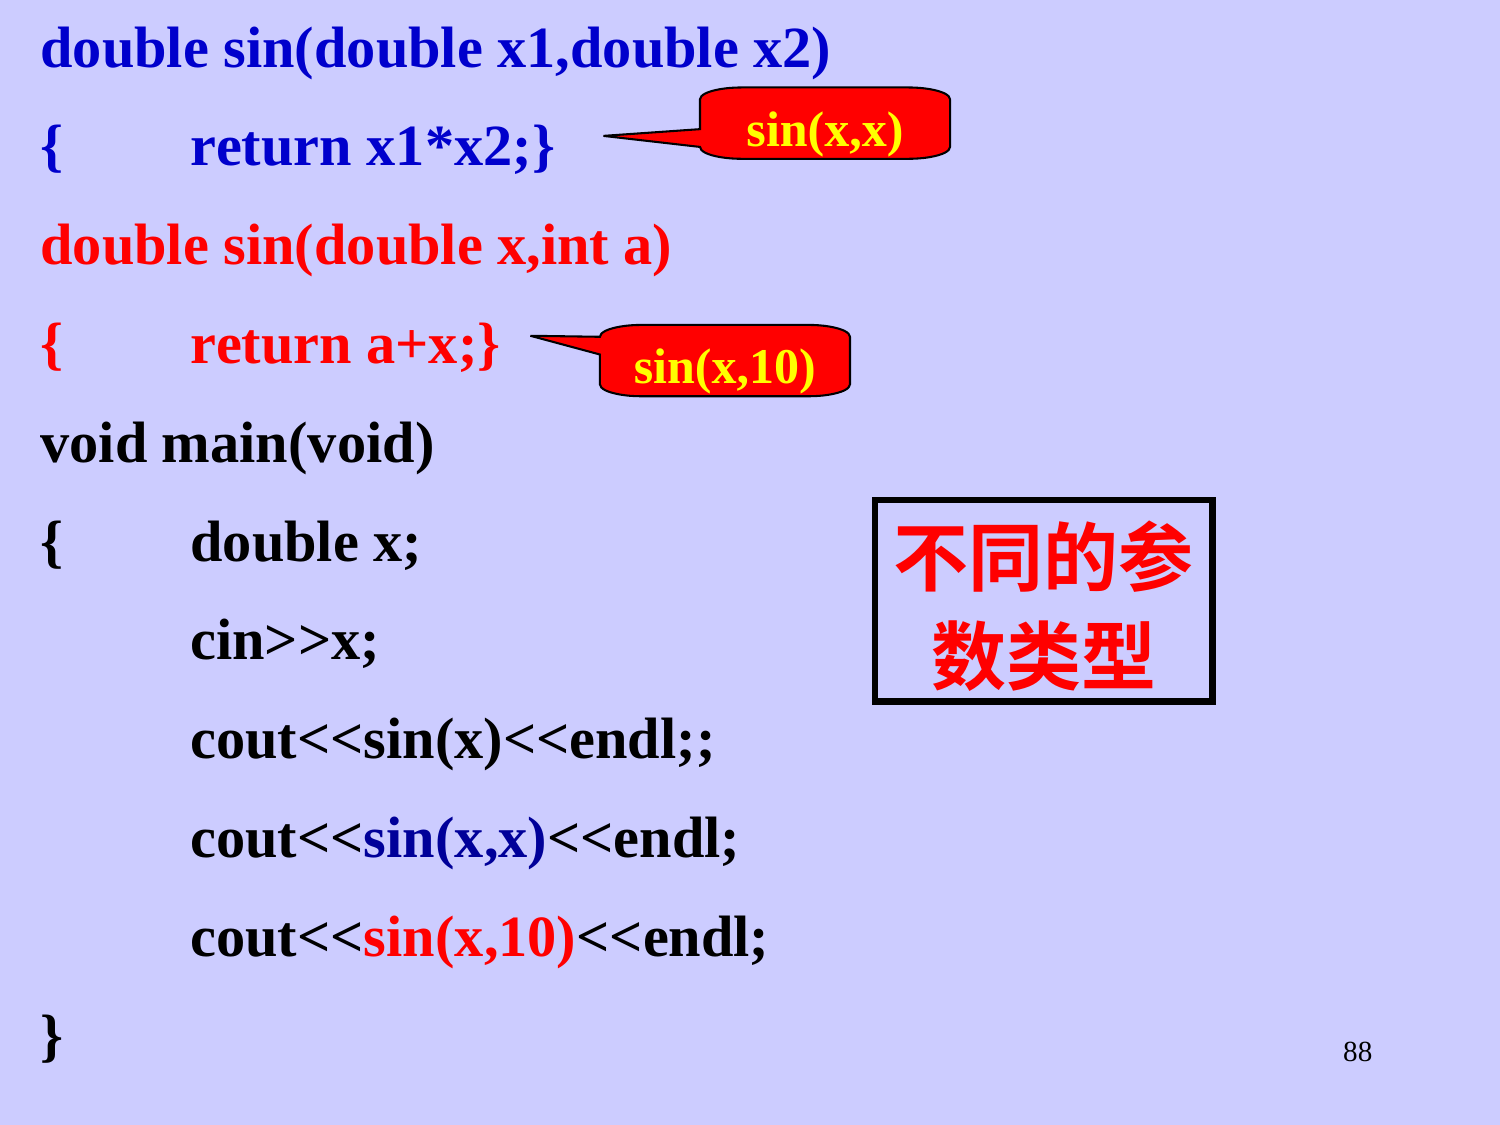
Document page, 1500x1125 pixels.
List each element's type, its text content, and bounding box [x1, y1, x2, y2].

text_box [1074, 1025, 1388, 1101]
text_box 不同的参数类型 [874, 499, 1213, 702]
text_box sin(x,x) [603, 87, 951, 159]
text_box sin(x,10) [530, 324, 850, 397]
text_box double sin(double x1,double x2) { return x1*x2;} double sin(double x,int a) { return a+x;} void main(void) { double x; cin>>x; cout<<sin(x)<<endl;; cout<<sin(x,x)<<endl; cout<<sin(x,10)<<endl; } [37, 0, 850, 1069]
